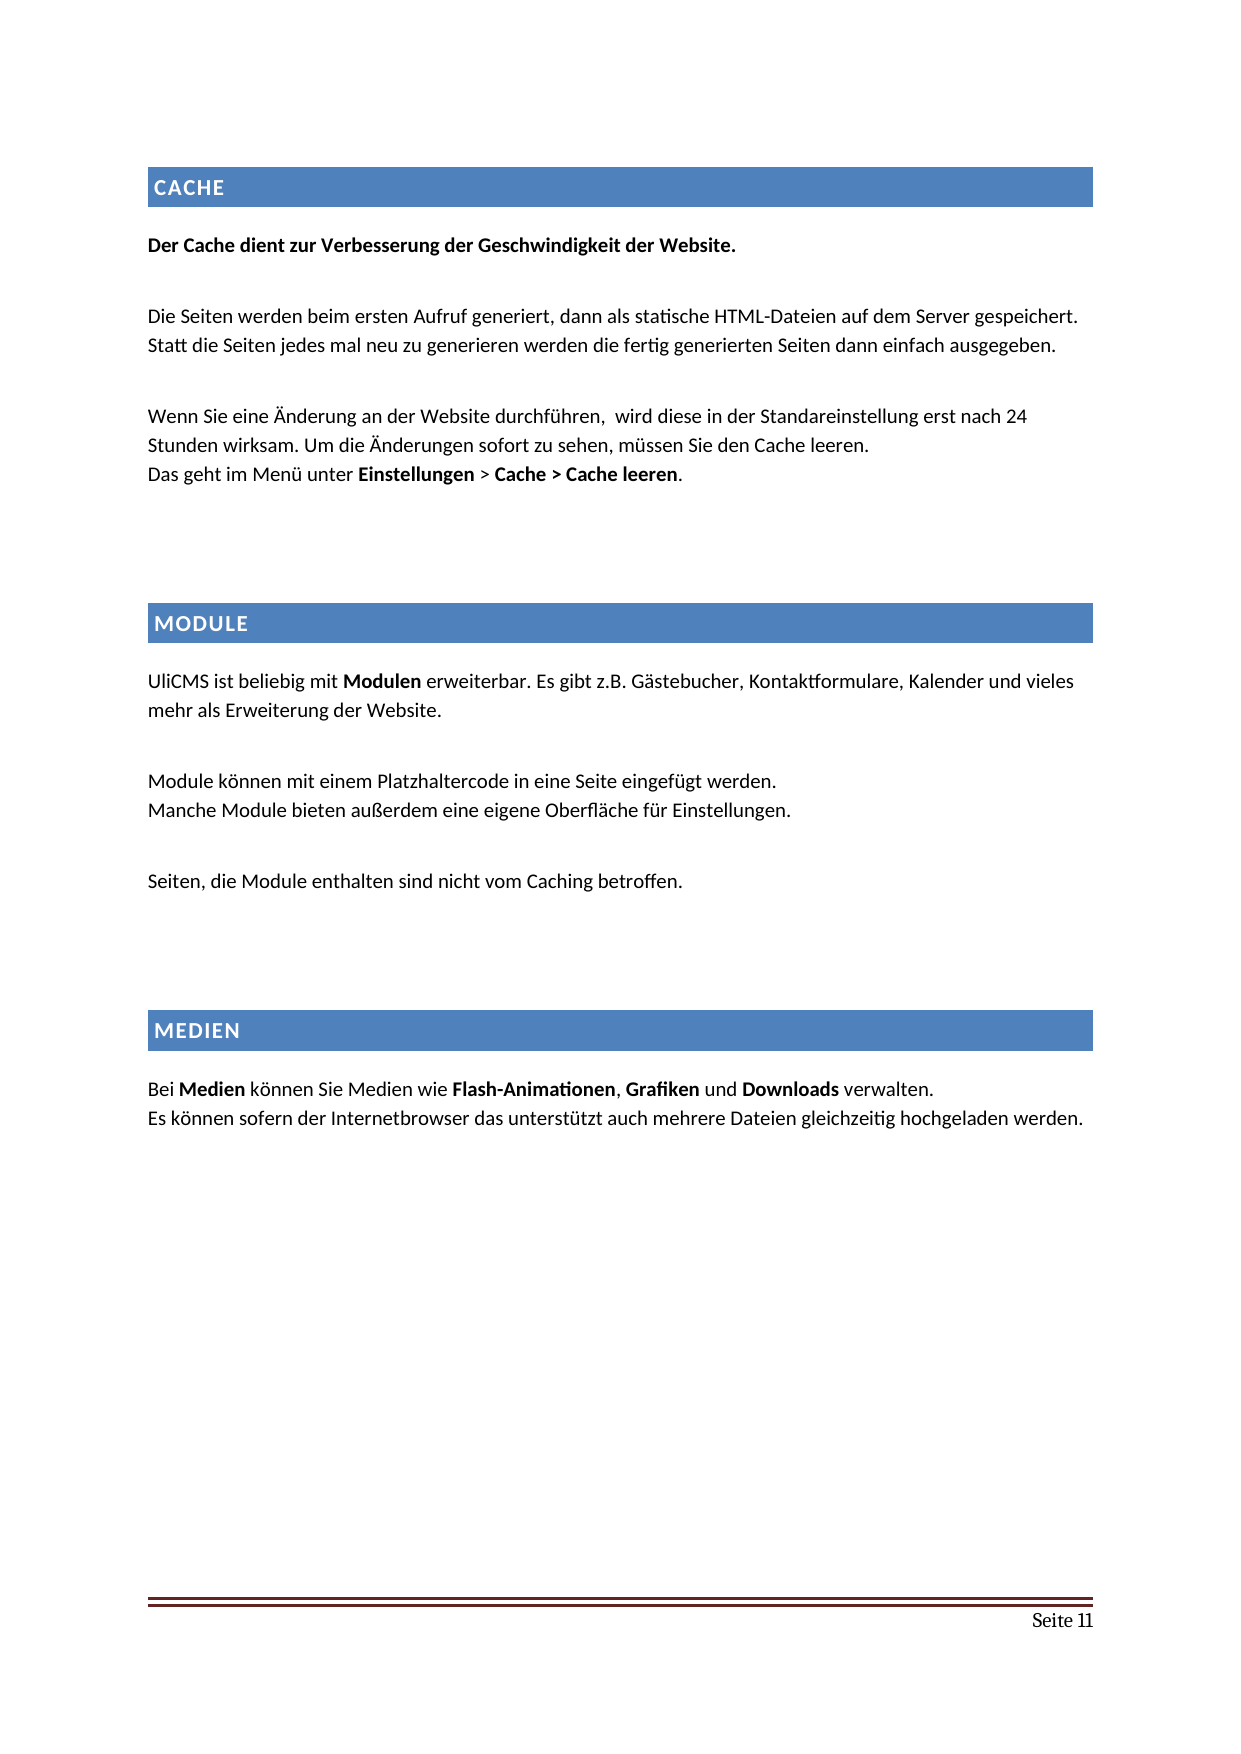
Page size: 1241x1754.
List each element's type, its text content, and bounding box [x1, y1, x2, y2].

text Die Seiten werden beim ersten Aufruf generiert, dann als statische HTML-Dateien auf dem Server gespeichert. Statt die Seiten jedes mal neu zu generieren werden die fertig generierten Seiten dann einfach ausgegeben. [148, 303, 1093, 358]
text Seiten, die Module enthalten sind nicht vom Caching betroffen. [148, 868, 1093, 894]
subtitle Cache [154, 173, 1086, 201]
text Der Cache dient zur Verbesserung der Geschwindigkeit der Website. [148, 232, 1093, 258]
text UliCMS ist beliebig mit Modulen erweiterbar. Es gibt z.B. Gästebucher, Kontaktformulare, Kalender und vieles mehr als Erweiterung der Website. [148, 668, 1093, 723]
text Module können mit einem Platzhaltercode in eine Seite eingefügt werden. Manche Module bieten außerdem eine eigene Oberfläche für Einstellungen. [148, 768, 1093, 823]
subtitle Medien [154, 1016, 1086, 1044]
subtitle Module [154, 609, 1086, 637]
text Bei Medien können Sie Medien wie Flash-Animationen, Grafiken und Downloads verwalten. Es können sofern der Internetbrowser das unterstützt auch mehrere Dateien gleichzeitig hochgeladen werden. [148, 1076, 1093, 1130]
text Wenn Sie eine Änderung an der Website durchführen, wird diese in der Standareinstellung erst nach 24 Stunden wirksam. Um die Änderungen sofort zu sehen, müssen Sie den Cache leeren. Das geht im Menü unter Einstellungen > Cache > Cache leeren. [148, 403, 1093, 487]
